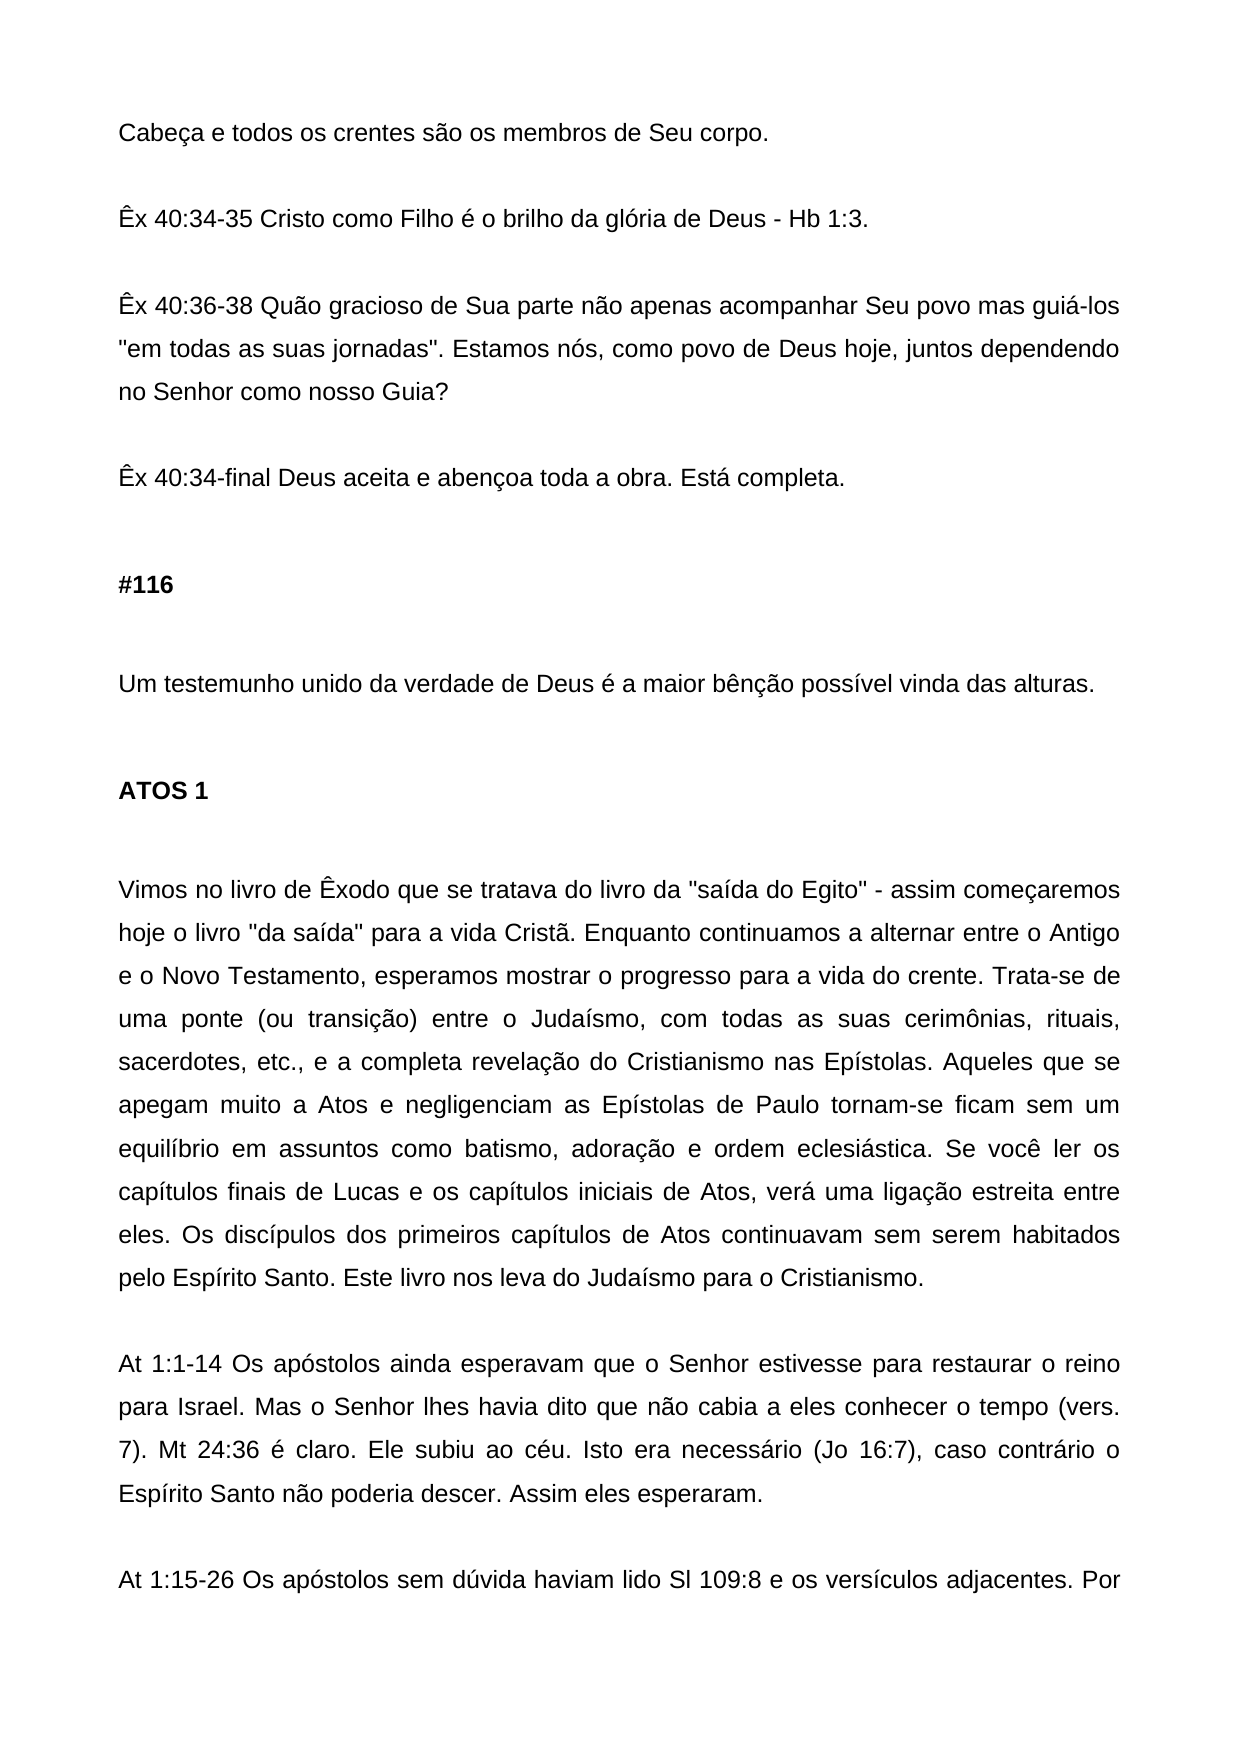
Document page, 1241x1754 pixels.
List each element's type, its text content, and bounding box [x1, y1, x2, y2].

text Cabeça e todos os crentes são os membros de Seu corpo. [118, 118, 1122, 147]
text Êx 40:34-final Deus aceita e abençoa toda a obra. Está completa. [118, 463, 1122, 492]
text At 1:15-26 Os apóstolos sem dúvida haviam lido Sl 109:8 e os versículos adjacentes. Por [118, 1565, 1122, 1593]
text Êx 40:36-38 Quão gracioso de Sua parte não apenas acompanhar Seu povo mas guiá-los "em todas as suas jornadas". Estamos nós, como povo de Deus hoje, juntos dependendo no Senhor como nosso Guia? [118, 291, 1122, 406]
text Um testemunho unido da verdade de Deus é a maior bênção possível vinda das alturas. [118, 669, 1122, 698]
subtitle ATOS 1 [118, 776, 1122, 805]
text At 1:1-14 Os apóstolos ainda esperavam que o Senhor estivesse para restaurar o reino para Israel. Mas o Senhor lhes havia dito que não cabia a eles conhecer o tempo (vers. 7). Mt 24:36 é claro. Ele subiu ao céu. Isto era necessário (Jo 16:7), caso contrário o Espírito Santo não poderia descer. Assim eles esperaram. [118, 1349, 1122, 1507]
subtitle #116 [118, 570, 1122, 599]
text Êx 40:34-35 Cristo como Filho é o brilho da glória de Deus - Hb 1:3. [118, 204, 1122, 233]
text Vimos no livro de Êxodo que se tratava do livro da "saída do Egito" - assim começaremos hoje o livro "da saída" para a vida Cristã. Enquanto continuamos a alternar entre o Antigo e o Novo Testamento, esperamos mostrar o progresso para a vida do crente. Trata-se de uma ponte (ou transição) entre o Judaísmo, com todas as suas cerimônias, rituais, sacerdotes, etc., e a completa revelação do Cristianismo nas Epístolas. Aqueles que se apegam muito a Atos e negligenciam as Epístolas de Paulo tornam-se ficam sem um equilíbrio em assuntos como batismo, adoração e ordem eclesiástica. Se você ler os capítulos finais de Lucas e os capítulos iniciais de Atos, verá uma ligação estreita entre eles. Os discípulos dos primeiros capítulos de Atos continuavam sem serem habitados pelo Espírito Santo. Este livro nos leva do Judaísmo para o Cristianismo. [118, 875, 1122, 1292]
